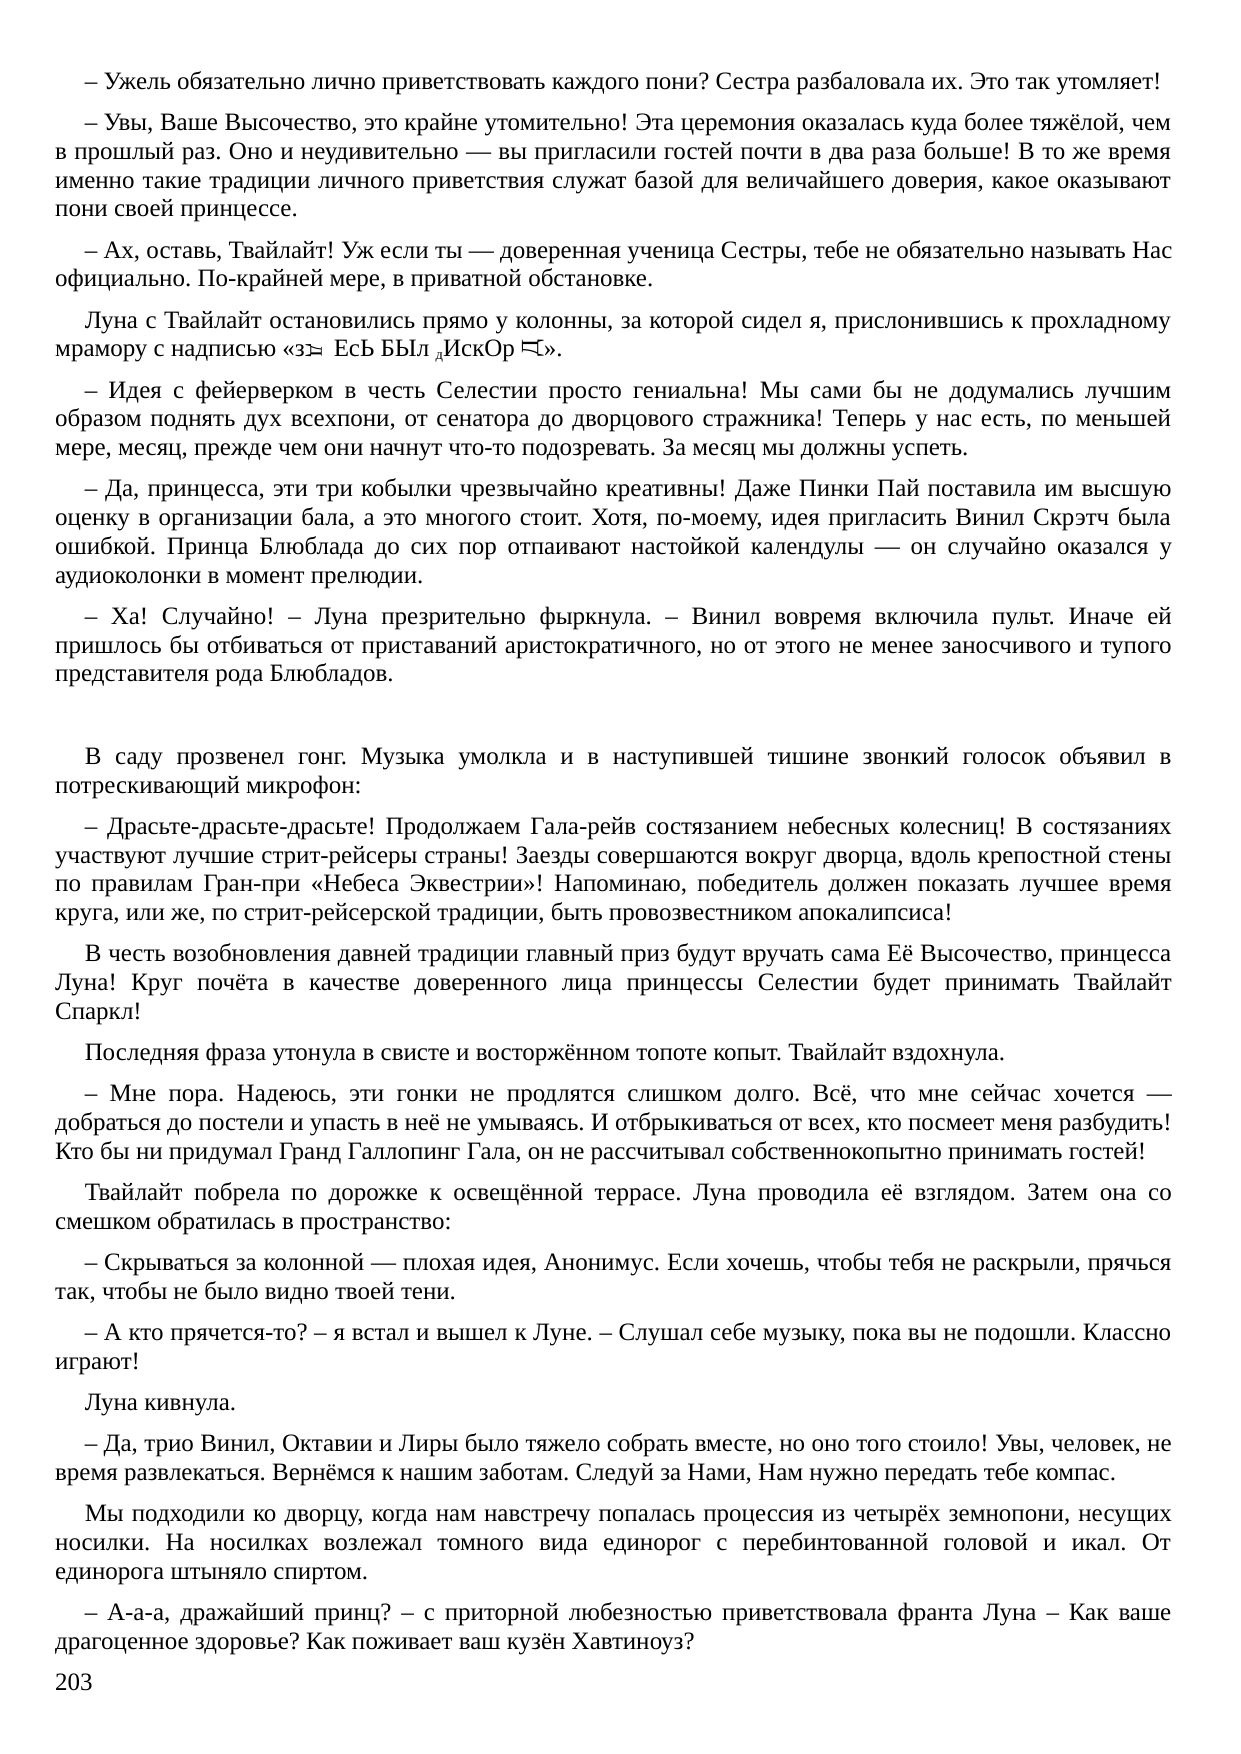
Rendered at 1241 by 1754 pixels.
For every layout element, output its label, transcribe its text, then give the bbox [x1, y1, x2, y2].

text – Увы, Ваше Высочество, это крайне утомительно! Эта церемония оказалась куда более тяжёлой, чем в прошлый раз. Оно и неудивительно — вы пригласили гостей почти в два раза больше! В то же время именно такие традиции личного приветствия служат базой для величайшего доверия, какое оказывают пони своей принцессе. [55, 107, 1173, 222]
text – Да, принцесса, эти три кобылки чрезвычайно креативны! Даже Пинки Пай поставила им высшую оценку в организации бала, а это многого стоит. Хотя, по-моему, идея пригласить Винил Скрэтч была ошибкой. Принца Блюблада до сих пор отпаивают настойкой календулы — он случайно оказался у аудиоколонки в момент прелюдии. [55, 473, 1173, 588]
text Последняя фраза утонула в свисте и восторжённом топоте копыт. Твайлайт вздохнула. [55, 1037, 1173, 1066]
text – Ха! Случайно! – Луна презрительно фыркнула. – Винил вовремя включила пульт. Иначе ей пришлось бы отбиваться от приставаний аристократичного, но от этого не менее заносчивого и тупого представителя рода Блюбладов. [55, 601, 1173, 687]
text – Да, трио Винил, Октавии и Лиры было тяжело собрать вместе, но оно того стоило! Увы, человек, не время развлекаться. Вернёмся к нашим заботам. Следуй за Нами, Нам нужно передать тебе компас. [55, 1428, 1173, 1486]
text Луна кивнула. [55, 1387, 1173, 1416]
text – А кто прячется-то? – я встал и вышел к Луне. – Слушал себе музыку, пока вы не подошли. Классно играют! [55, 1317, 1173, 1375]
text – Мне пора. Надеюсь, эти гонки не продлятся слишком долго. Всё, что мне сейчас хочется — добраться до постели и упасть в неё не умываясь. И отбрыкиваться от всех, кто посмеет меня разбудить! Кто бы ни придумал Гранд Галлопинг Гала, он не рассчитывал собственнокопытно принимать гостей! [55, 1078, 1173, 1165]
text Луна с Твайлайт остановились прямо у колонны, за которой сидел я, прислонившись к прохладному мрамору с надписью «здЕсЬ БЫл дИскОрД». [55, 305, 1173, 362]
text В честь возобновления давней традиции главный приз будут вручать сама Её Высочество, принцесса Луна! Круг почёта в качестве доверенного лица принцессы Селестии будет принимать Твайлайт Спаркл! [55, 938, 1173, 1025]
text – А-а-а, дражайший принц? – с приторной любезностью приветствовала франта Луна – Как ваше драгоценное здоровье? Как поживает ваш кузён Хавтиноуз? [55, 1597, 1173, 1655]
text – Драсьте-драсьте-драсьте! Продолжаем Гала-рейв состязанием небесных колесниц! В состязаниях участвуют лучшие стрит-рейсеры страны! Заезды совершаются вокруг дворца, вдоль крепостной стены по правилам Гран-при «Небеса Эквестрии»! Напоминаю, победитель должен показать лучшее время круга, или же, по стрит-рейсерской традиции, быть провозвестником апокалипсиса! [55, 811, 1173, 926]
text – Ужель обязательно лично приветствовать каждого пони? Сестра разбаловала их. Это так утомляет! [55, 66, 1173, 95]
text – Ах, оставь, Твайлайт! Уж если ты — доверенная ученица Сестры, тебе не обязательно называть Нас официально. По-крайней мере, в приватной обстановке. [55, 235, 1173, 292]
text – Идея с фейерверком в честь Селестии просто гениальна! Мы сами бы не додумались лучшим образом поднять дух всехпони, от сенатора до дворцового стражника! Теперь у нас есть, по меньшей мере, месяц, прежде чем они начнут что-то подозревать. За месяц мы должны успеть. [55, 375, 1173, 461]
text Твайлайт побрела по дорожке к освещённой террасе. Луна проводила её взглядом. Затем она со смешком обратилась в пространство: [55, 1177, 1173, 1235]
text В саду прозвенел гонг. Музыка умолкла и в наступившей тишине звонкий голосок объявил в потрескивающий микрофон: [55, 741, 1173, 798]
text Мы подходили ко дворцу, когда нам навстречу попалась процессия из четырёх земнопони, несущих носилки. На носилках возлежал томного вида единорог с перебинтованной головой и икал. От единорога штыняло спиртом. [55, 1498, 1173, 1585]
text – Скрываться за колонной — плохая идея, Анонимус. Если хочешь, чтобы тебя не раскрыли, прячься так, чтобы не было видно твоей тени. [55, 1247, 1173, 1305]
